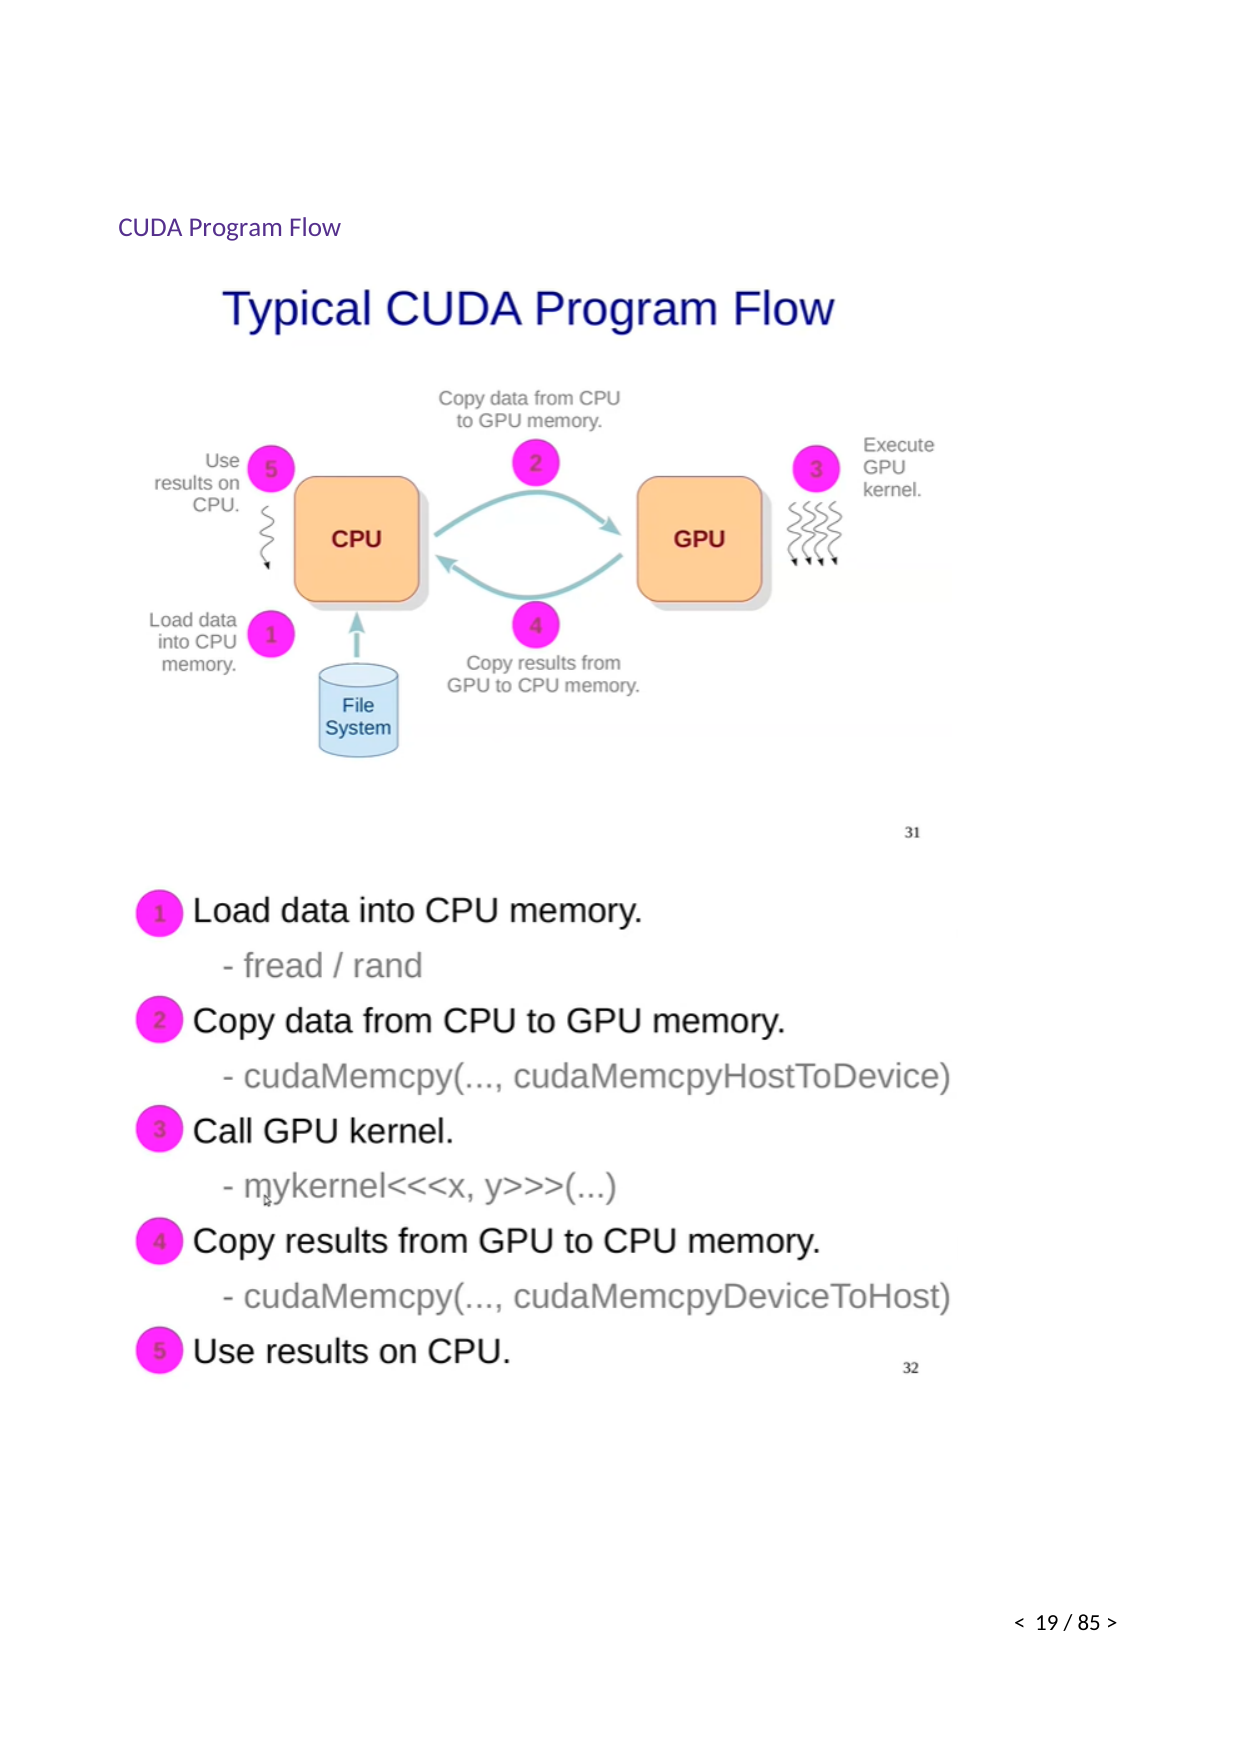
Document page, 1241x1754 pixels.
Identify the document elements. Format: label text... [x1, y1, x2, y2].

picture [118, 257, 952, 864]
picture [118, 882, 959, 1397]
subtitle CUDA Program Flow [118, 210, 1122, 243]
